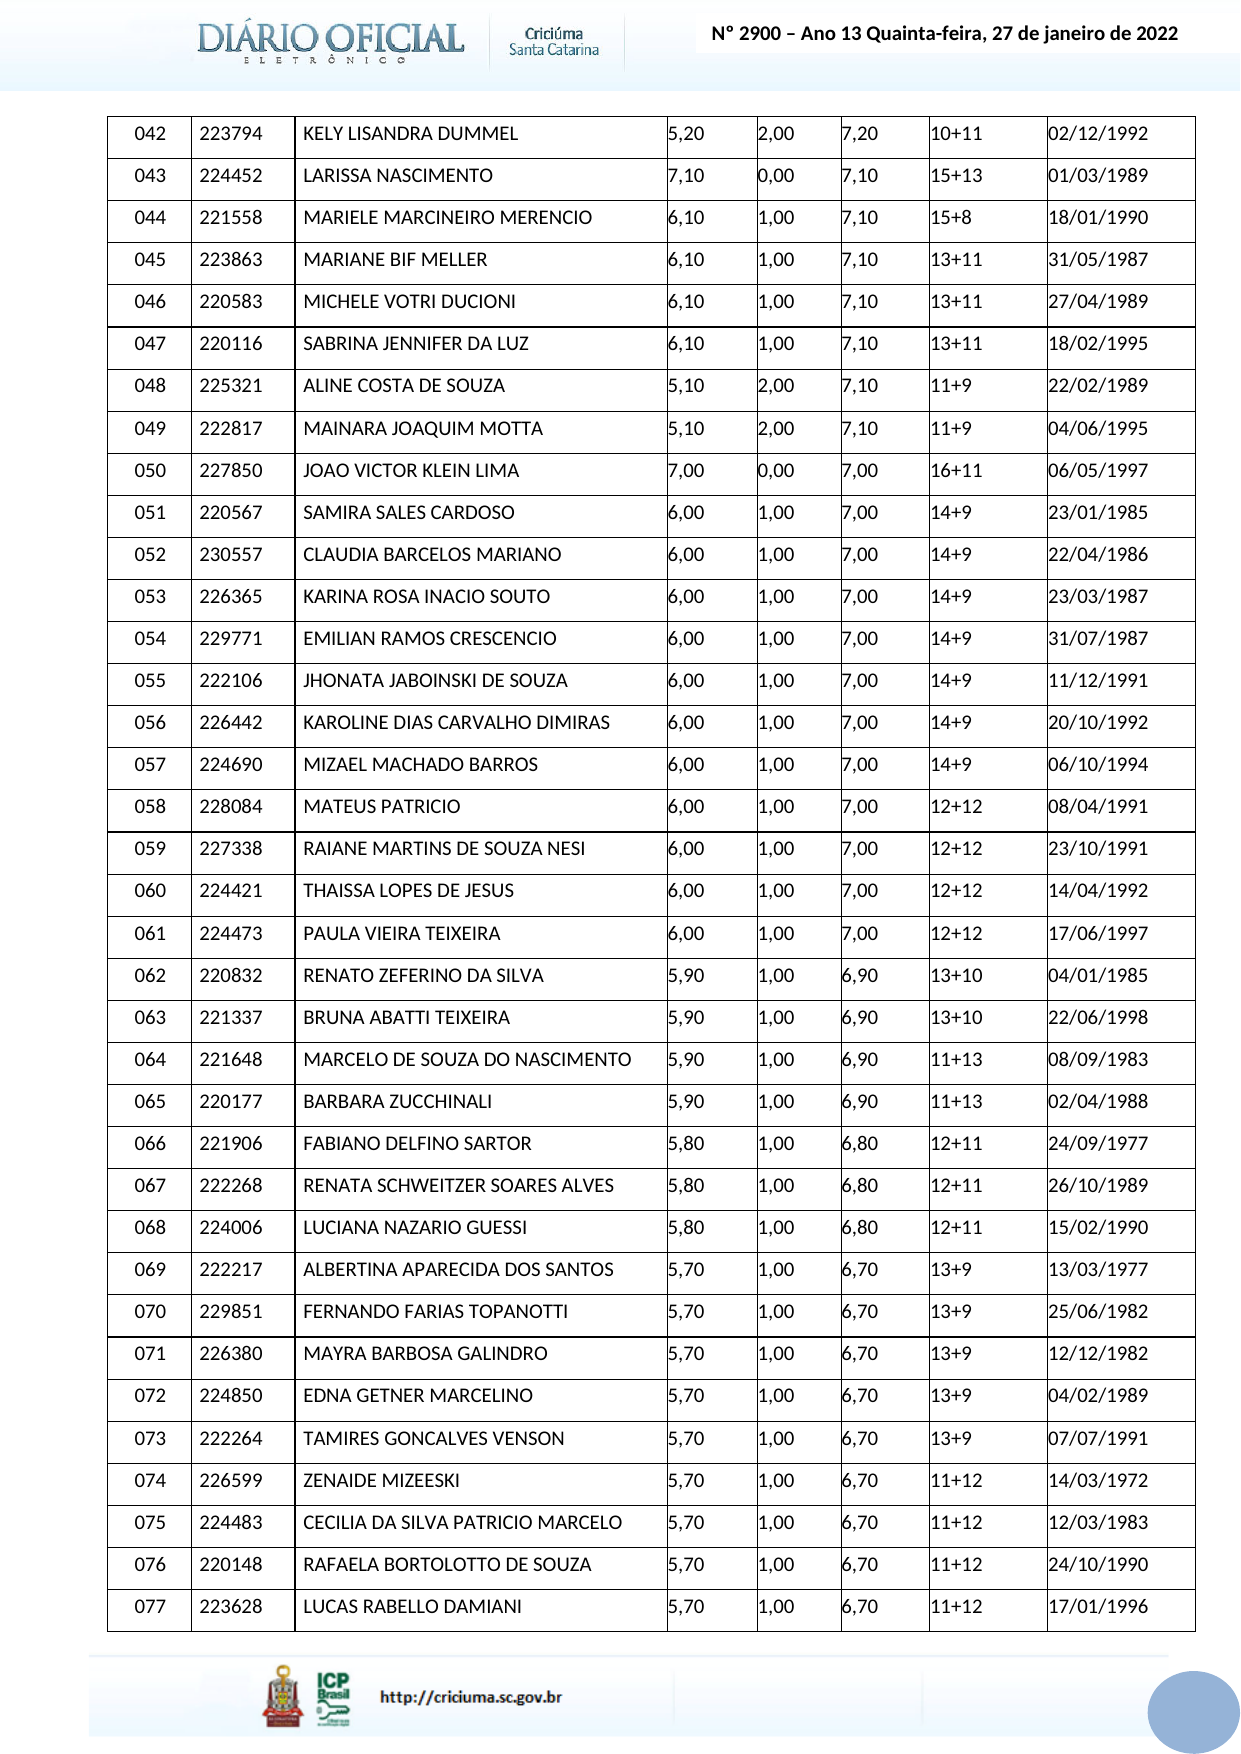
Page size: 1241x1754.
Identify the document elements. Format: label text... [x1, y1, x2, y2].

table_cell 220832 [192, 959, 294, 1000]
table_cell 07/07/1991 [1048, 1422, 1195, 1463]
table_cell 17/06/1997 [1048, 917, 1195, 958]
table_cell 226442 [192, 706, 294, 747]
table_cell 6,00 [668, 538, 757, 579]
table_cell 5,80 [668, 1169, 757, 1210]
table_cell 11+12 [930, 1548, 1047, 1589]
table_cell 16+11 [930, 454, 1047, 495]
table_cell 11+12 [930, 1506, 1047, 1547]
table_cell 224006 [192, 1211, 294, 1252]
table_cell 22/06/1998 [1048, 1001, 1195, 1042]
table_cell 230557 [192, 538, 294, 579]
table_cell 072 [108, 1380, 191, 1421]
table_cell 14+9 [930, 580, 1047, 621]
table_cell 04/06/1995 [1048, 412, 1195, 453]
table_cell THAISSA LOPES DE JESUS [296, 875, 667, 916]
table_cell 17/01/1996 [1048, 1590, 1195, 1631]
table_cell 6,90 [842, 1001, 929, 1042]
table_cell 050 [108, 454, 191, 495]
table_cell 6,70 [842, 1338, 929, 1378]
table_cell 229851 [192, 1295, 294, 1336]
table_cell 073 [108, 1422, 191, 1463]
table_cell 1,00 [758, 243, 841, 284]
table_cell MARIELE MARCINEIRO MERENCIO [296, 201, 667, 242]
table_cell 225321 [192, 370, 294, 411]
table_cell 6,90 [842, 1043, 929, 1084]
table_cell 048 [108, 370, 191, 411]
table_cell JHONATA JABOINSKI DE SOUZA [296, 664, 667, 705]
table_cell 26/10/1989 [1048, 1169, 1195, 1210]
table_cell 051 [108, 496, 191, 537]
table_cell 6,00 [668, 496, 757, 537]
table_cell ALINE COSTA DE SOUZA [296, 370, 667, 411]
table_cell 1,00 [758, 664, 841, 705]
table_cell LARISSA NASCIMENTO [296, 159, 667, 200]
table_cell 14+9 [930, 538, 1047, 579]
table_cell 20/10/1992 [1048, 706, 1195, 747]
table_cell 6,00 [668, 790, 757, 831]
table_cell 7,10 [842, 285, 929, 326]
table_cell 25/06/1982 [1048, 1295, 1195, 1336]
table_cell 11+12 [930, 1590, 1047, 1631]
table_cell 14+9 [930, 496, 1047, 537]
table_cell 2,00 [758, 117, 841, 158]
table_cell 06/10/1994 [1048, 748, 1195, 789]
table_cell 04/01/1985 [1048, 959, 1195, 1000]
table_cell 23/01/1985 [1048, 496, 1195, 537]
table_cell 1,00 [758, 1380, 841, 1421]
table_cell 6,10 [668, 201, 757, 242]
table_cell 062 [108, 959, 191, 1000]
table_cell 13+9 [930, 1295, 1047, 1336]
table_cell 053 [108, 580, 191, 621]
table_cell FABIANO DELFINO SARTOR [296, 1127, 667, 1168]
table_cell 5,70 [668, 1295, 757, 1336]
table_cell 056 [108, 706, 191, 747]
table_cell 221337 [192, 1001, 294, 1042]
table_cell 5,80 [668, 1127, 757, 1168]
table_cell 13+9 [930, 1338, 1047, 1378]
table_cell 5,20 [668, 117, 757, 158]
table_cell 1,00 [758, 1548, 841, 1589]
table_cell 1,00 [758, 622, 841, 663]
table_cell 2,00 [758, 412, 841, 453]
table_cell 6,00 [668, 664, 757, 705]
table_cell 055 [108, 664, 191, 705]
table_cell 7,10 [842, 412, 929, 453]
table_cell 070 [108, 1295, 191, 1336]
table_cell JOAO VICTOR KLEIN LIMA [296, 454, 667, 495]
table_cell CLAUDIA BARCELOS MARIANO [296, 538, 667, 579]
table_cell 1,00 [758, 1169, 841, 1210]
table_cell 7,00 [842, 833, 929, 873]
table_cell 226365 [192, 580, 294, 621]
table_cell 227850 [192, 454, 294, 495]
table_cell 229771 [192, 622, 294, 663]
table_cell 222268 [192, 1169, 294, 1210]
table_cell 069 [108, 1253, 191, 1294]
table_cell 1,00 [758, 706, 841, 747]
table_cell 12/03/1983 [1048, 1506, 1195, 1547]
table_cell 6,00 [668, 833, 757, 873]
table_cell 24/10/1990 [1048, 1548, 1195, 1589]
table_cell 1,00 [758, 496, 841, 537]
table_cell 220583 [192, 285, 294, 326]
table_cell 5,10 [668, 370, 757, 411]
table_cell 223794 [192, 117, 294, 158]
table_cell MIZAEL MACHADO BARROS [296, 748, 667, 789]
table_cell 6,70 [842, 1253, 929, 1294]
table_cell 31/07/1987 [1048, 622, 1195, 663]
table_cell 6,00 [668, 917, 757, 958]
table_cell PAULA VIEIRA TEIXEIRA [296, 917, 667, 958]
table_cell 7,00 [842, 875, 929, 916]
table_cell 6,10 [668, 243, 757, 284]
table_cell 11+9 [930, 370, 1047, 411]
table_cell 7,10 [842, 328, 929, 368]
table_cell 058 [108, 790, 191, 831]
table_cell TAMIRES GONCALVES VENSON [296, 1422, 667, 1463]
table_cell 1,00 [758, 1211, 841, 1252]
table_cell MARIANE BIF MELLER [296, 243, 667, 284]
table_cell 6,00 [668, 622, 757, 663]
table_cell 7,00 [842, 917, 929, 958]
table_cell CECILIA DA SILVA PATRICIO MARCELO [296, 1506, 667, 1547]
table_cell 227338 [192, 833, 294, 873]
table_cell 0,00 [758, 454, 841, 495]
table_cell 1,00 [758, 1422, 841, 1463]
table_cell 6,70 [842, 1590, 929, 1631]
table_cell 15+13 [930, 159, 1047, 200]
table_cell 6,80 [842, 1127, 929, 1168]
table_cell 6,90 [842, 1085, 929, 1126]
table_cell 1,00 [758, 1464, 841, 1505]
table_cell 2,00 [758, 370, 841, 411]
table_cell 046 [108, 285, 191, 326]
table_cell 11+13 [930, 1043, 1047, 1084]
table_cell 220148 [192, 1548, 294, 1589]
table_cell 7,10 [842, 159, 929, 200]
table_cell EMILIAN RAMOS CRESCENCIO [296, 622, 667, 663]
table_cell RENATO ZEFERINO DA SILVA [296, 959, 667, 1000]
table_cell 6,80 [842, 1211, 929, 1252]
table_cell 7,00 [842, 790, 929, 831]
table_cell 6,80 [842, 1169, 929, 1210]
table_cell KAROLINE DIAS CARVALHO DIMIRAS [296, 706, 667, 747]
table_cell 13+11 [930, 243, 1047, 284]
table_cell 24/09/1977 [1048, 1127, 1195, 1168]
table_cell 6,70 [842, 1295, 929, 1336]
table_cell 063 [108, 1001, 191, 1042]
table_cell 6,90 [842, 959, 929, 1000]
table_cell 7,10 [842, 243, 929, 284]
table_cell 12+11 [930, 1211, 1047, 1252]
table_cell 223628 [192, 1590, 294, 1631]
table_cell 7,00 [842, 454, 929, 495]
table_cell 15/02/1990 [1048, 1211, 1195, 1252]
table_cell 6,70 [842, 1422, 929, 1463]
table_cell 6,70 [842, 1548, 929, 1589]
table_cell MATEUS PATRICIO [296, 790, 667, 831]
table_cell 10+11 [930, 117, 1047, 158]
table_cell 0,00 [758, 159, 841, 200]
table_cell 13+10 [930, 1001, 1047, 1042]
table_cell 14+9 [930, 706, 1047, 747]
table_cell 7,00 [842, 538, 929, 579]
table_cell 14+9 [930, 622, 1047, 663]
table_cell 1,00 [758, 1338, 841, 1378]
table_cell 075 [108, 1506, 191, 1547]
table_cell 5,70 [668, 1464, 757, 1505]
table_cell SAMIRA SALES CARDOSO [296, 496, 667, 537]
table_cell LUCIANA NAZARIO GUESSI [296, 1211, 667, 1252]
table_cell 02/12/1992 [1048, 117, 1195, 158]
table_cell 065 [108, 1085, 191, 1126]
table_cell 23/03/1987 [1048, 580, 1195, 621]
table_cell 5,70 [668, 1506, 757, 1547]
table_cell 067 [108, 1169, 191, 1210]
table_cell 060 [108, 875, 191, 916]
table_cell 064 [108, 1043, 191, 1084]
table_cell 7,10 [668, 159, 757, 200]
table_cell 071 [108, 1338, 191, 1378]
table_cell 11+13 [930, 1085, 1047, 1126]
table_cell 22/04/1986 [1048, 538, 1195, 579]
table_cell 12+12 [930, 875, 1047, 916]
table_cell 1,00 [758, 875, 841, 916]
table_cell 1,00 [758, 1127, 841, 1168]
table_cell 221906 [192, 1127, 294, 1168]
table_cell 068 [108, 1211, 191, 1252]
table_cell 6,70 [842, 1380, 929, 1421]
table_cell 12+12 [930, 790, 1047, 831]
table_cell 1,00 [758, 538, 841, 579]
table_cell 222817 [192, 412, 294, 453]
table_cell BARBARA ZUCCHINALI [296, 1085, 667, 1126]
table_cell 043 [108, 159, 191, 200]
table_cell 1,00 [758, 917, 841, 958]
table_cell 6,10 [668, 285, 757, 326]
table_cell 5,70 [668, 1422, 757, 1463]
table_cell 220177 [192, 1085, 294, 1126]
table_cell 22/02/1989 [1048, 370, 1195, 411]
table_cell 224850 [192, 1380, 294, 1421]
table_cell 01/03/1989 [1048, 159, 1195, 200]
table_cell ALBERTINA APARECIDA DOS SANTOS [296, 1253, 667, 1294]
table_cell 08/04/1991 [1048, 790, 1195, 831]
table_cell 6,70 [842, 1506, 929, 1547]
table_cell 224473 [192, 917, 294, 958]
table_cell RAIANE MARTINS DE SOUZA NESI [296, 833, 667, 873]
table_cell 15+8 [930, 201, 1047, 242]
table_cell 7,10 [842, 370, 929, 411]
table_cell 222106 [192, 664, 294, 705]
table_cell 1,00 [758, 580, 841, 621]
table_cell 11/12/1991 [1048, 664, 1195, 705]
table_cell 12+11 [930, 1127, 1047, 1168]
table_cell 1,00 [758, 790, 841, 831]
table_cell 12+12 [930, 917, 1047, 958]
table_cell 1,00 [758, 1085, 841, 1126]
table_cell 057 [108, 748, 191, 789]
table_cell 042 [108, 117, 191, 158]
table_cell 5,90 [668, 1043, 757, 1084]
table_cell 223863 [192, 243, 294, 284]
table_cell 14+9 [930, 664, 1047, 705]
table_cell 02/04/1988 [1048, 1085, 1195, 1126]
table_cell 31/05/1987 [1048, 243, 1195, 284]
table_cell 1,00 [758, 1253, 841, 1294]
table_cell 054 [108, 622, 191, 663]
table_cell 13+9 [930, 1253, 1047, 1294]
table_cell FERNANDO FARIAS TOPANOTTI [296, 1295, 667, 1336]
table_cell MICHELE VOTRI DUCIONI [296, 285, 667, 326]
table_cell 6,00 [668, 706, 757, 747]
table_cell KARINA ROSA INACIO SOUTO [296, 580, 667, 621]
table_cell 052 [108, 538, 191, 579]
table_cell 14/03/1972 [1048, 1464, 1195, 1505]
table_cell 226599 [192, 1464, 294, 1505]
table_cell 222217 [192, 1253, 294, 1294]
table_cell 13+10 [930, 959, 1047, 1000]
table_cell 5,70 [668, 1548, 757, 1589]
table_cell RAFAELA BORTOLOTTO DE SOUZA [296, 1548, 667, 1589]
table_cell EDNA GETNER MARCELINO [296, 1380, 667, 1421]
table_cell 6,00 [668, 748, 757, 789]
table_cell 1,00 [758, 1043, 841, 1084]
table_cell 7,20 [842, 117, 929, 158]
table_cell LUCAS RABELLO DAMIANI [296, 1590, 667, 1631]
table_cell 066 [108, 1127, 191, 1168]
table_cell 5,90 [668, 1085, 757, 1126]
table_cell 222264 [192, 1422, 294, 1463]
table_cell 1,00 [758, 959, 841, 1000]
table_cell 049 [108, 412, 191, 453]
table_cell 5,90 [668, 1001, 757, 1042]
table_cell 226380 [192, 1338, 294, 1378]
table_cell 228084 [192, 790, 294, 831]
table_cell 08/09/1983 [1048, 1043, 1195, 1084]
table_cell 224690 [192, 748, 294, 789]
table_cell MARCELO DE SOUZA DO NASCIMENTO [296, 1043, 667, 1084]
table_cell 1,00 [758, 1506, 841, 1547]
table_cell 7,10 [842, 201, 929, 242]
table_cell 5,10 [668, 412, 757, 453]
table_cell 1,00 [758, 1001, 841, 1042]
table_cell 18/02/1995 [1048, 328, 1195, 368]
table_cell 224483 [192, 1506, 294, 1547]
table_cell 1,00 [758, 201, 841, 242]
table_cell 18/01/1990 [1048, 201, 1195, 242]
table_cell 11+12 [930, 1464, 1047, 1505]
table_cell 7,00 [842, 706, 929, 747]
table_cell 5,70 [668, 1253, 757, 1294]
table_cell 061 [108, 917, 191, 958]
table_cell 12+12 [930, 833, 1047, 873]
table_cell 1,00 [758, 285, 841, 326]
table_cell 27/04/1989 [1048, 285, 1195, 326]
table_cell SABRINA JENNIFER DA LUZ [296, 328, 667, 368]
table_cell 14/04/1992 [1048, 875, 1195, 916]
table_cell 059 [108, 833, 191, 873]
table_cell 1,00 [758, 748, 841, 789]
table_cell 6,00 [668, 875, 757, 916]
table_cell 1,00 [758, 1590, 841, 1631]
table_cell 6,70 [842, 1464, 929, 1505]
table_cell 047 [108, 328, 191, 368]
table_cell 7,00 [668, 454, 757, 495]
table_cell 13+11 [930, 285, 1047, 326]
table_cell BRUNA ABATTI TEIXEIRA [296, 1001, 667, 1042]
table_cell 7,00 [842, 622, 929, 663]
table_cell 7,00 [842, 664, 929, 705]
table_cell 13+9 [930, 1380, 1047, 1421]
table_cell 221558 [192, 201, 294, 242]
table_cell 044 [108, 201, 191, 242]
table_cell 1,00 [758, 328, 841, 368]
table_cell 12+11 [930, 1169, 1047, 1210]
table_cell 7,00 [842, 496, 929, 537]
table_cell 5,80 [668, 1211, 757, 1252]
table_cell 077 [108, 1590, 191, 1631]
table_cell 7,00 [842, 748, 929, 789]
table_cell 5,70 [668, 1590, 757, 1631]
table_cell KELY LISANDRA DUMMEL [296, 117, 667, 158]
table_cell MAYRA BARBOSA GALINDRO [296, 1338, 667, 1378]
table_cell 1,00 [758, 833, 841, 873]
table_cell 5,90 [668, 959, 757, 1000]
table_cell 076 [108, 1548, 191, 1589]
table_cell MAINARA JOAQUIM MOTTA [296, 412, 667, 453]
table_cell 06/05/1997 [1048, 454, 1195, 495]
table_cell 220567 [192, 496, 294, 537]
table_cell RENATA SCHWEITZER SOARES ALVES [296, 1169, 667, 1210]
table_cell 220116 [192, 328, 294, 368]
table_cell 221648 [192, 1043, 294, 1084]
table_cell 6,10 [668, 328, 757, 368]
table_cell 13/03/1977 [1048, 1253, 1195, 1294]
table_cell 23/10/1991 [1048, 833, 1195, 873]
table_cell 04/02/1989 [1048, 1380, 1195, 1421]
table_cell 6,00 [668, 580, 757, 621]
table_cell ZENAIDE MIZEESKI [296, 1464, 667, 1505]
table_cell 11+9 [930, 412, 1047, 453]
table_cell 13+9 [930, 1422, 1047, 1463]
table_cell 1,00 [758, 1295, 841, 1336]
table_cell 045 [108, 243, 191, 284]
table_cell 224452 [192, 159, 294, 200]
table_cell 7,00 [842, 580, 929, 621]
table_cell 074 [108, 1464, 191, 1505]
table_cell 12/12/1982 [1048, 1338, 1195, 1378]
table_cell 224421 [192, 875, 294, 916]
table_cell 13+11 [930, 328, 1047, 368]
table_cell 14+9 [930, 748, 1047, 789]
table_cell 5,70 [668, 1380, 757, 1421]
table_cell 5,70 [668, 1338, 757, 1378]
